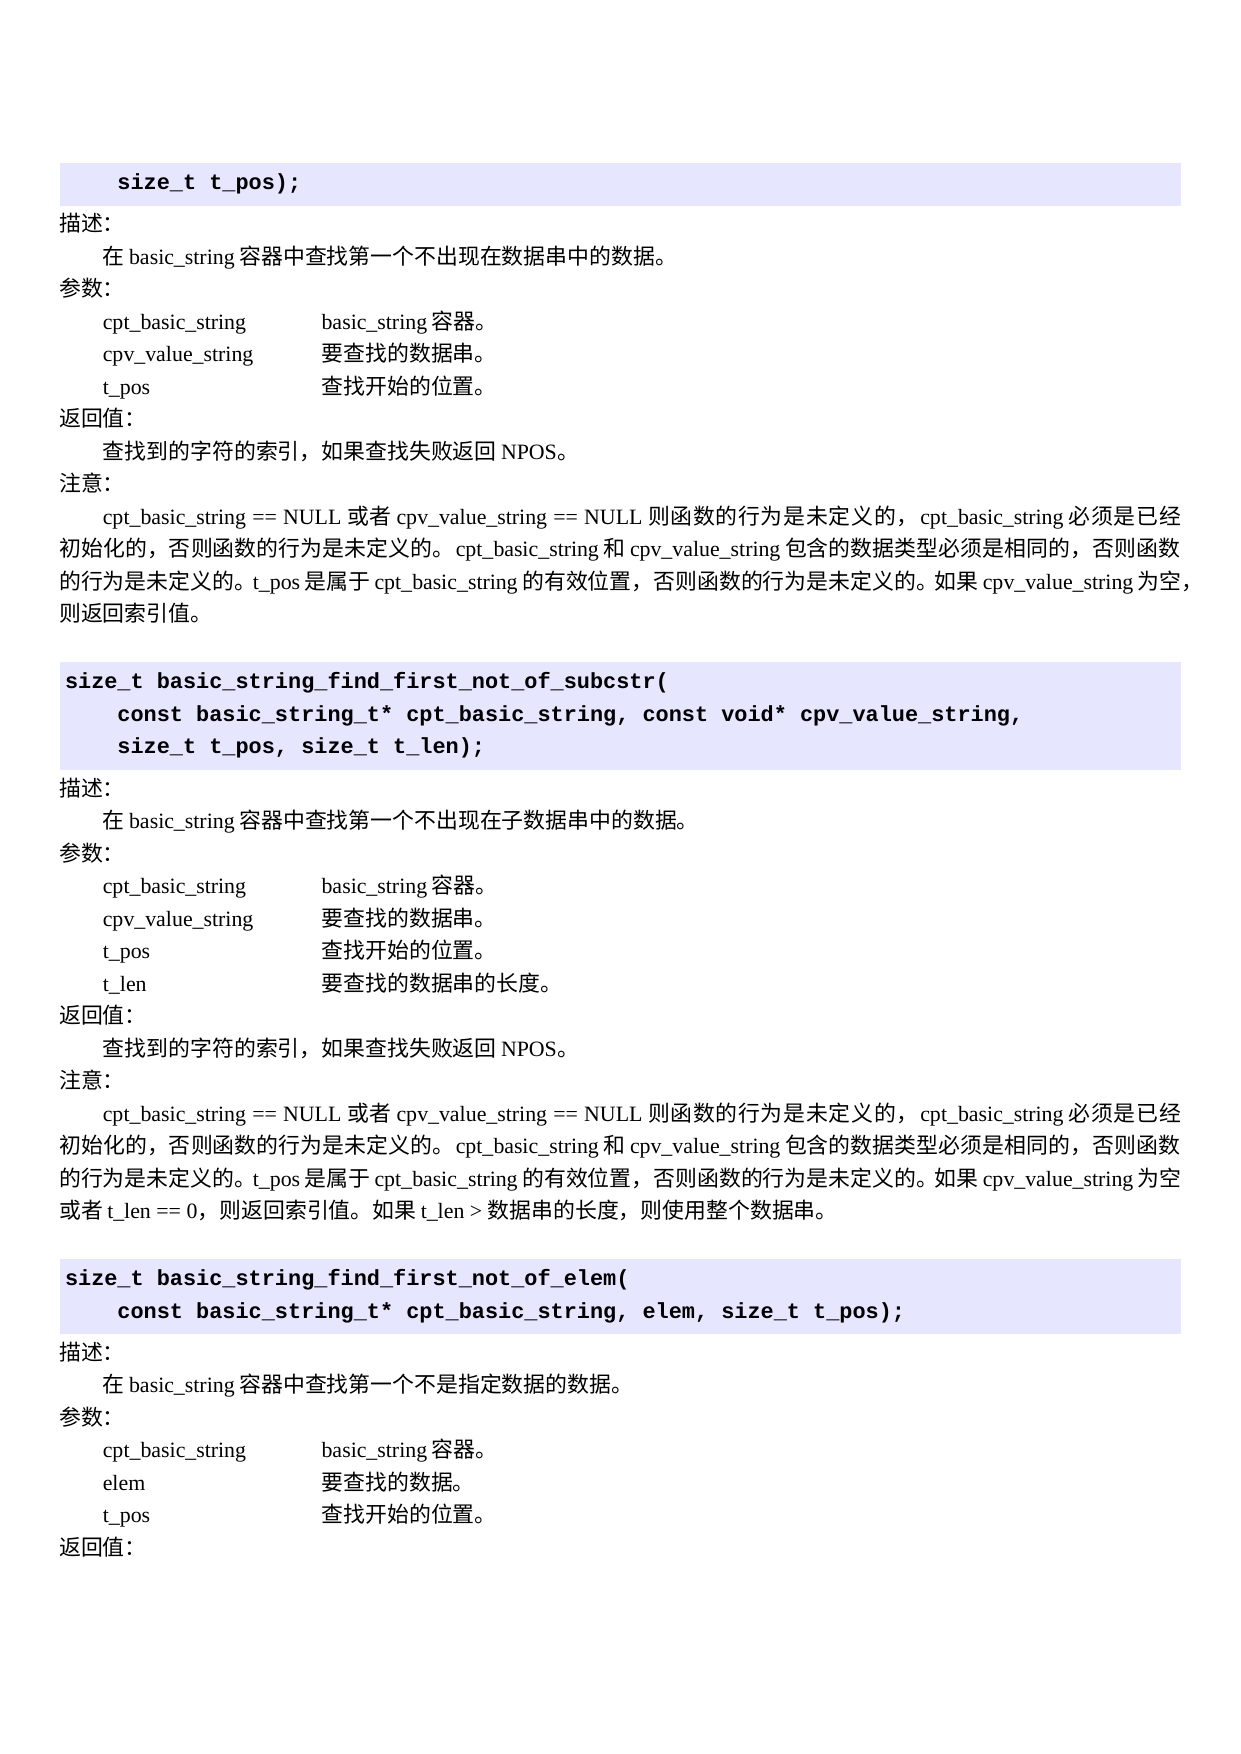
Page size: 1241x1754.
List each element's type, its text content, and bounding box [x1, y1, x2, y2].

text 参数： [59, 271, 1181, 303]
text 返回值： [59, 1529, 1181, 1562]
text t_pos 查找开始的位置。 [59, 368, 1181, 401]
text 在basic_string容器中查找第一个不是指定数据的数据。 [59, 1367, 1181, 1399]
text 参数： [59, 1399, 1181, 1432]
table_header size_t basic_string_find_first_not_of_subcstr( const basic_string_t* cpt_basic_string, const void* cpv_value_string, size_t t_pos, size_t t_len); [60, 662, 1181, 770]
text 查找到的字符的索引，如果查找失败返回NPOS。 [59, 433, 1181, 466]
table_header size_t t_pos); [60, 163, 1181, 206]
text cpt_basic_string basic_string容器。 [59, 868, 1181, 900]
text cpv_value_string 要查找的数据串。 [59, 900, 1181, 933]
text 描述： [59, 207, 1181, 238]
text 注意： [59, 466, 1181, 498]
text 查找到的字符的索引，如果查找失败返回NPOS。 [59, 1030, 1181, 1063]
text 参数： [59, 835, 1181, 868]
text 在basic_string容器中查找第一个不出现在子数据串中的数据。 [59, 803, 1181, 835]
text cpt_basic_string basic_string容器。 [59, 303, 1181, 336]
text t_pos 查找开始的位置。 [59, 1497, 1181, 1529]
text t_len 要查找的数据串的长度。 [59, 965, 1181, 998]
text cpt_basic_string == NULL或者cpv_value_string == NULL则函数的行为是未定义的，cpt_basic_string必须是已经初始化的，否则函数的行为是未定义的。cpt_basic_string和cpv_value_string包含的数据类型必须是相同的，否则函数的行为是未定义的。t_pos是属于cpt_basic_string的有效位置，否则函数的行为是未定义的。如果cpv_value_string为空或者t_len == 0，则返回索引值。如果t_len > 数据串的长度，则使用整个数据串。 [59, 1095, 1181, 1225]
text 返回值： [59, 401, 1181, 433]
text 注意： [59, 1063, 1181, 1095]
text 描述： [59, 1335, 1181, 1367]
text cpv_value_string 要查找的数据串。 [59, 336, 1181, 368]
table_header size_t basic_string_find_first_not_of_elem( const basic_string_t* cpt_basic_string, elem, size_t t_pos); [60, 1259, 1181, 1334]
text 在basic_string容器中查找第一个不出现在数据串中的数据。 [59, 238, 1181, 271]
text 返回值： [59, 998, 1181, 1030]
text 描述： [59, 771, 1181, 803]
text elem 要查找的数据。 [59, 1464, 1181, 1497]
text cpt_basic_string == NULL或者cpv_value_string == NULL则函数的行为是未定义的，cpt_basic_string必须是已经初始化的，否则函数的行为是未定义的。cpt_basic_string和cpv_value_string包含的数据类型必须是相同的，否则函数的行为是未定义的。t_pos是属于cpt_basic_string的有效位置，否则函数的行为是未定义的。如果cpv_value_string为空，则返回索引值。 [59, 498, 1181, 628]
text t_pos 查找开始的位置。 [59, 933, 1181, 965]
text cpt_basic_string basic_string容器。 [59, 1432, 1181, 1464]
